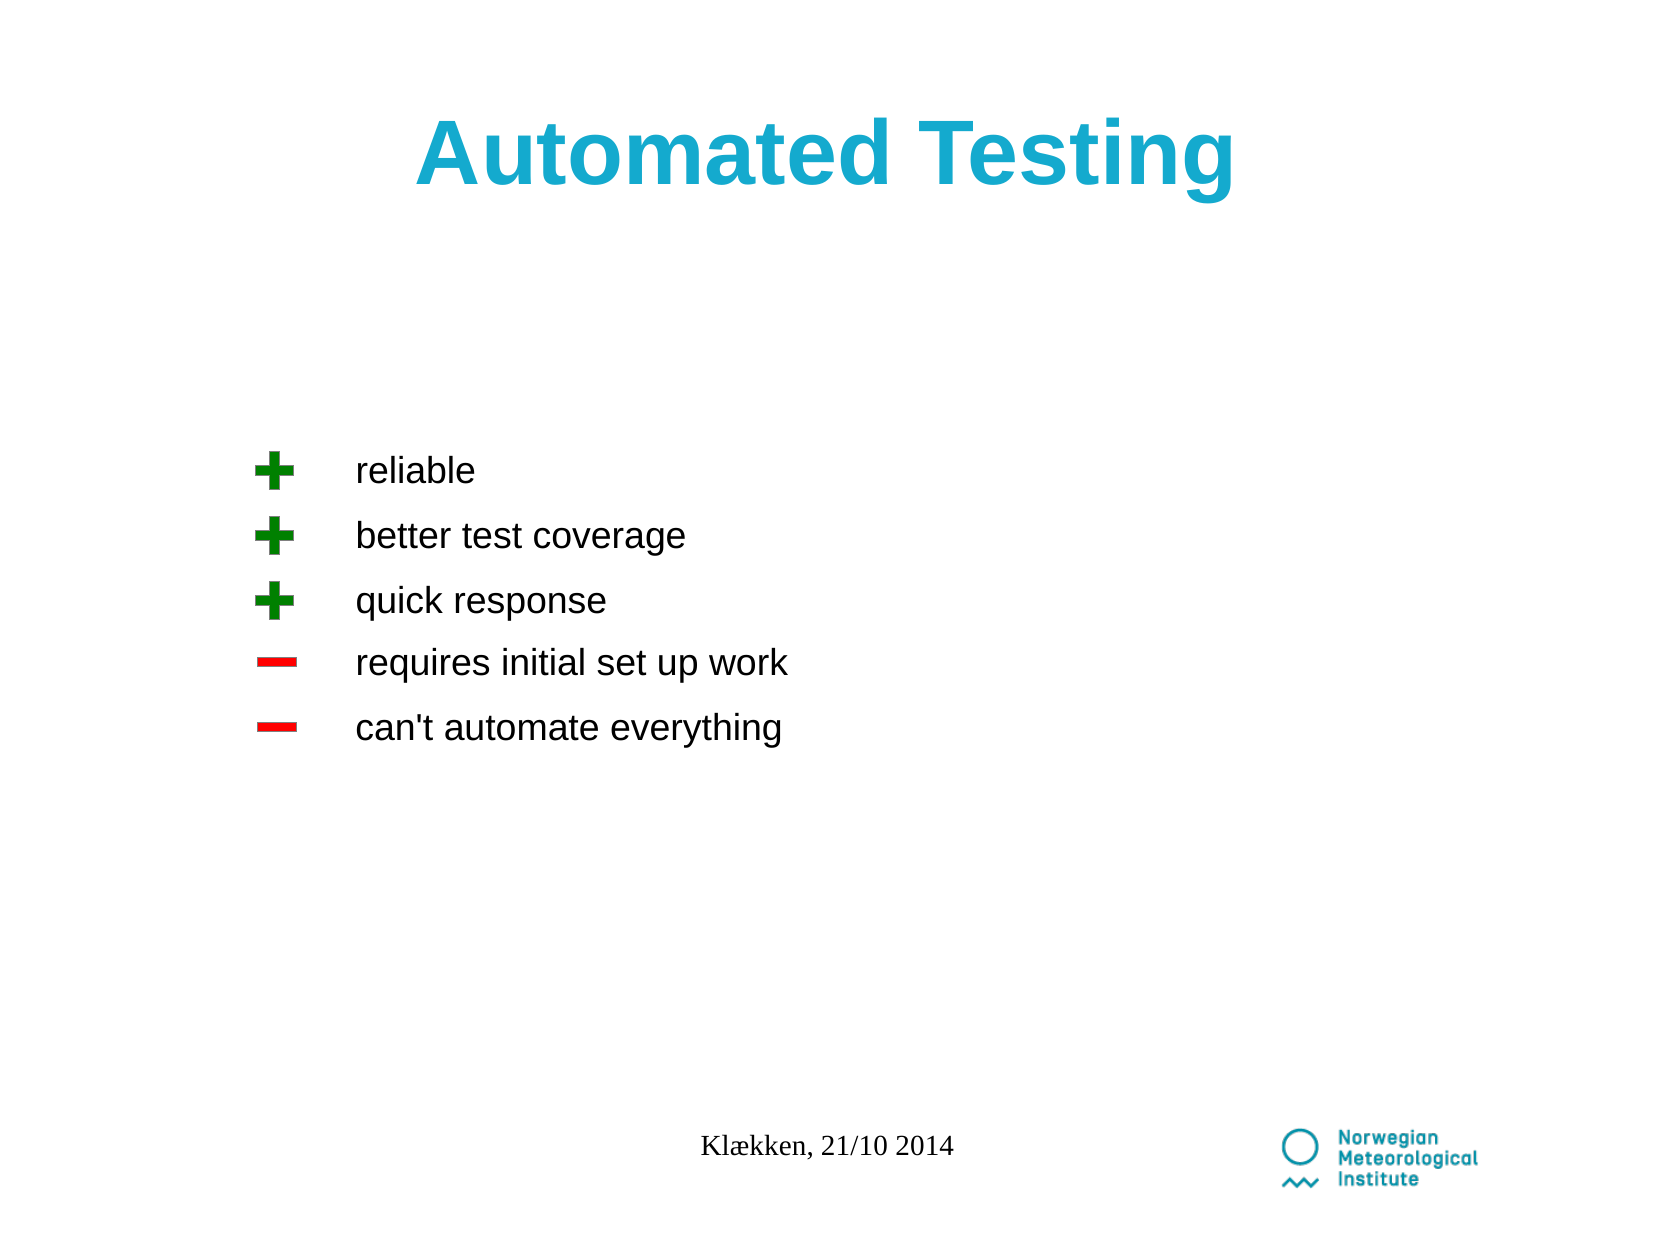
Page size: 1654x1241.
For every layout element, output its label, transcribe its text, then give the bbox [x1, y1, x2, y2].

title Automated Testing [82, 49, 1571, 257]
text_box can't automate everything [340, 698, 798, 756]
text_box better test coverage [340, 506, 702, 564]
text_box [255, 451, 294, 490]
text_box quick response [340, 571, 622, 629]
text_box [255, 516, 294, 555]
text_box requires initial set up work [340, 633, 803, 691]
text_box [257, 722, 297, 732]
text_box reliable [340, 441, 491, 499]
picture [1236, 1089, 1653, 1241]
text_box [257, 657, 297, 667]
text_box [255, 581, 294, 620]
